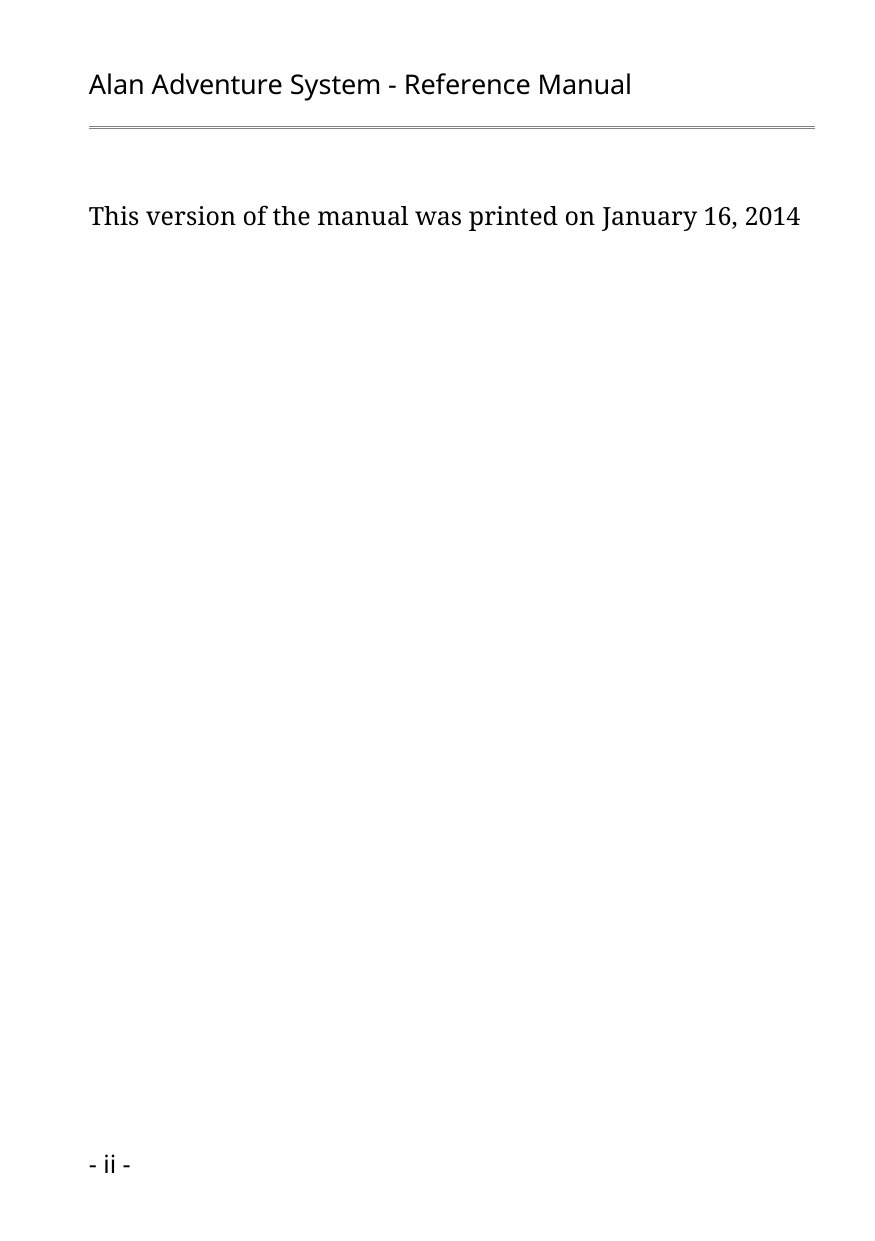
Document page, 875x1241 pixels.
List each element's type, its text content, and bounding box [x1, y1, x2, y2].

text This version of the manual was printed on January 16, 2014 [88, 199, 815, 233]
